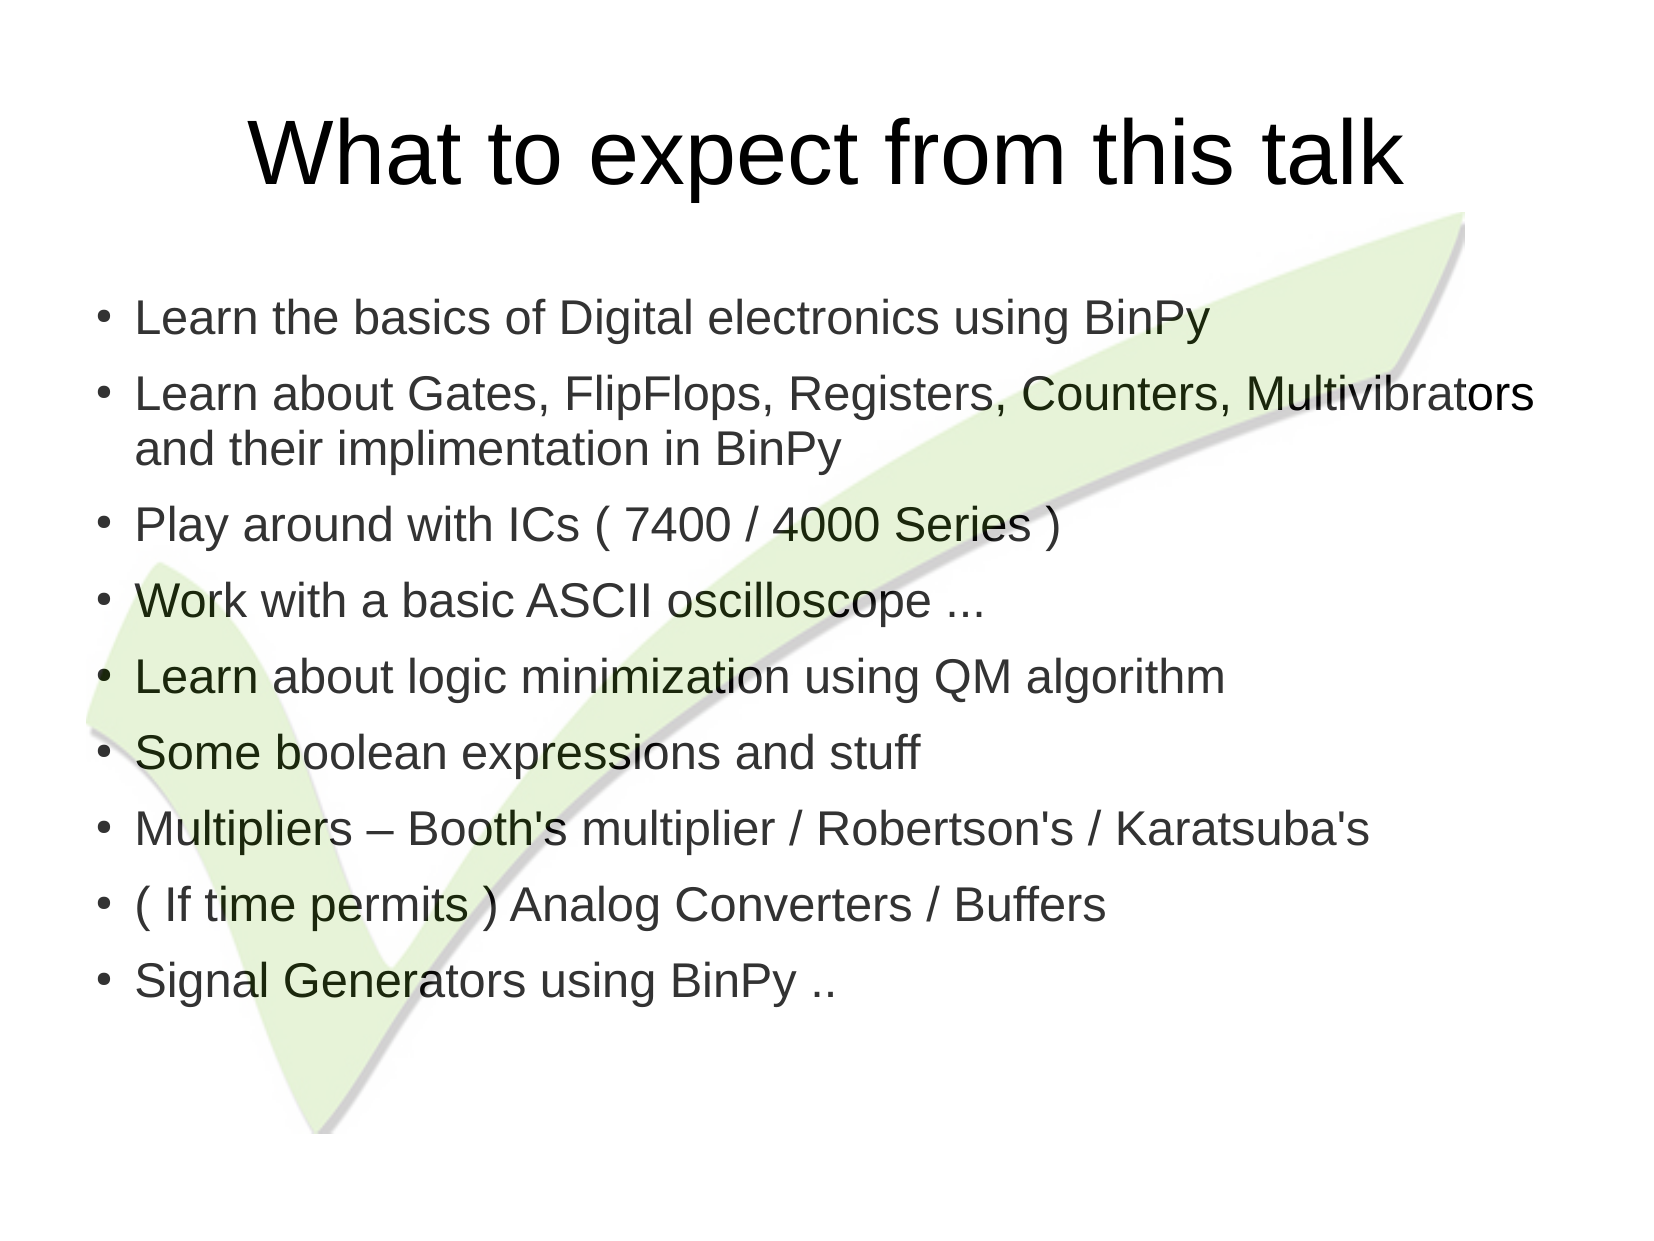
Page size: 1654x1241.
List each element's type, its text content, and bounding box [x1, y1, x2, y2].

list Learn the basics of Digital electronics using BinPy Learn about Gates, FlipFlops, Registers, Counters, Multivibrators and their implimentation in BinPy Play around with ICs ( 7400 / 4000 Series ) Work with a basic ASCII oscilloscope ... Learn about logic minimization using QM algorithm Some boolean expressions and stuff Multipliers – Booth's multiplier / Robertson's / Karatsuba's ( If time permits ) Analog Converters / Buffers Signal Generators using BinPy .. [1465, 290, 1571, 1010]
title What to expect from this talk [82, 49, 1571, 257]
picture [86, 212, 1465, 1134]
